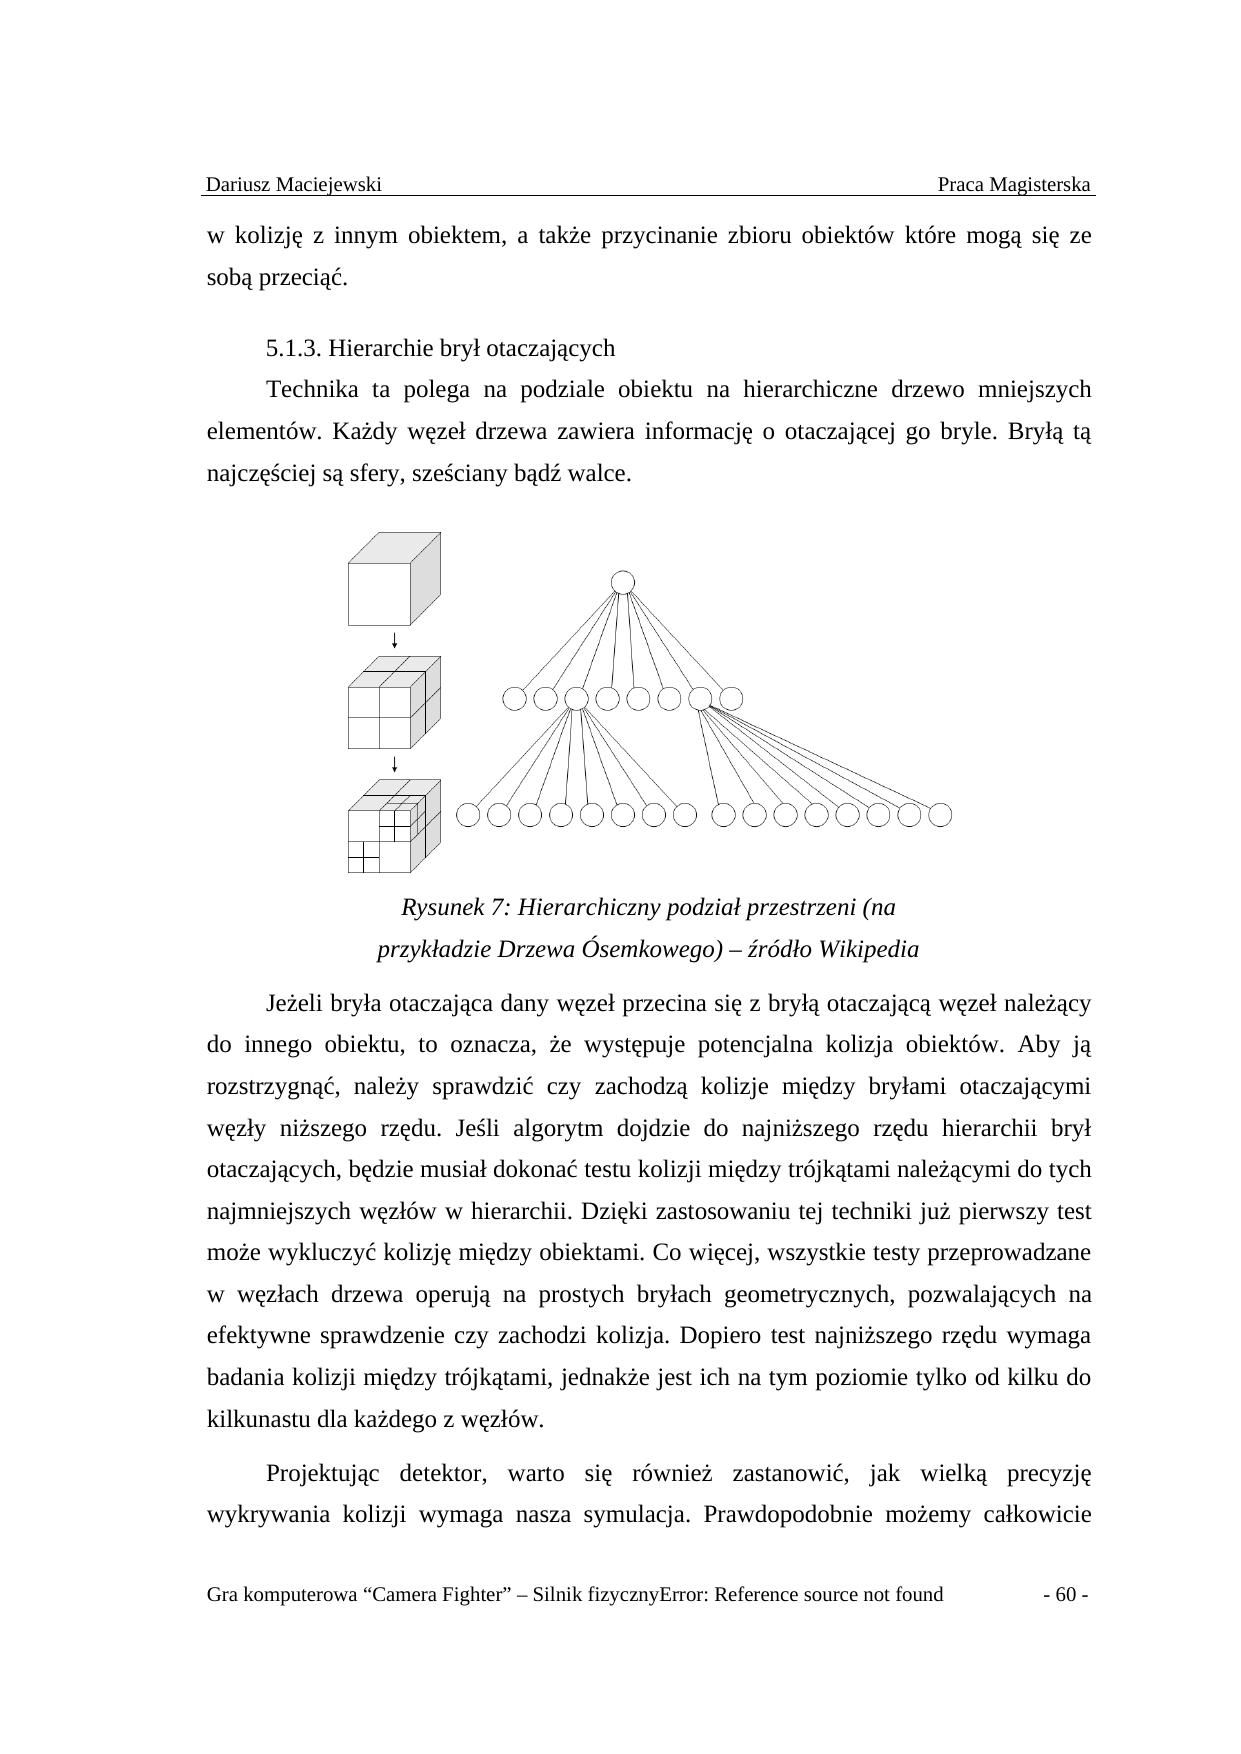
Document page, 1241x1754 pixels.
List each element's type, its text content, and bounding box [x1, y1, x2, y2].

text Technika ta polega na podziale obiektu na hierarchiczne drzewo mniejszych elementów. Każdy węzeł drzewa zawiera informację o otaczającej go bryle. Bryłą tą najczęściej są sfery, sześciany bądź walce. [207, 376, 1092, 486]
subtitle Hierarchie brył otaczających [207, 334, 1092, 362]
text Jeżeli bryła otaczająca dany węzeł przecina się z bryłą otaczającą węzeł należący do innego obiektu, to oznacza, że występuje potencjalna kolizja obiektów. Aby ją rozstrzygnąć, należy sprawdzić czy zachodzą kolizje między bryłami otaczającymi węzły niższego rzędu. Jeśli algorytm dojdzie do najniższego rzędu hierarchii brył otaczających, będzie musiał dokonać testu kolizji między trójkątami należącymi do tych najmniejszych węzłów w hierarchii. Dzięki zastosowaniu tej techniki już pierwszy test może wykluczyć kolizję między obiektami. Co więcej, wszystkie testy przeprowadzane w węzłach drzewa operują na prostych bryłach geometrycznych, pozwalających na efektywne sprawdzenie czy zachodzi kolizja. Dopiero test najniższego rzędu wymaga badania kolizji między trójkątami, jednakże jest ich na tym poziomie tylko od kilku do kilkunastu dla każdego z węzłów. [207, 989, 1092, 1432]
text Projektując detektor, warto się również zastanowić, jak wielką precyzję wykrywania kolizji wymaga nasza symulacja. Prawdopodobnie możemy całkowicie [207, 1459, 1092, 1528]
text w kolizję z innym obiektem, a także przycinanie zbioru obiektów które mogą się ze sobą przeciąć. [207, 221, 1092, 291]
picture [341, 525, 959, 880]
text Rysunek 7: Hierarchiczny podział przestrzeni (na przykładzie Drzewa Ósemkowego) – źródło Wikipedia [341, 880, 958, 963]
